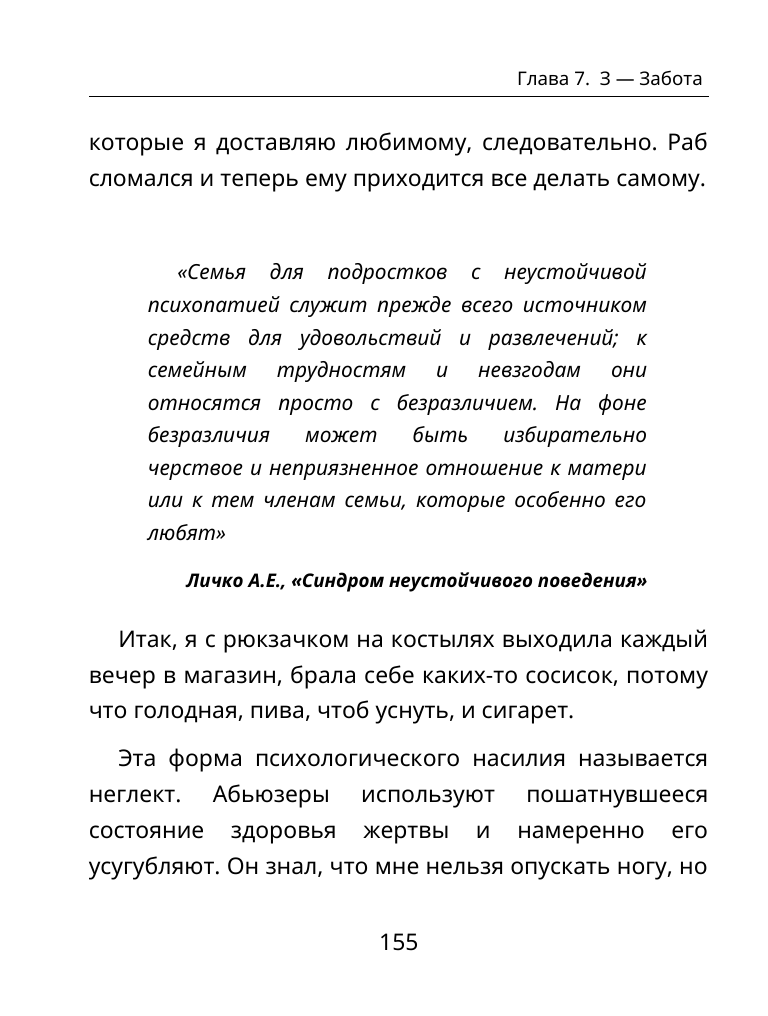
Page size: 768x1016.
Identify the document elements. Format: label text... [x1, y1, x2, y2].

text которые я доставляю любимому, следовательно. Раб сломался и теперь ему приходится все делать самому. [88, 126, 709, 193]
text Эта форма психологического насилия называется неглект. Абьюзеры используют пошатнувшееся состояние здоровья жертвы и намеренно его усугубляют. Он знал, что мне нельзя опускать ногу, но [88, 742, 709, 881]
text Личко А.Е., «Синдром неустойчивого поведения» [148, 563, 649, 593]
text Итак, я с рюкзачком на костылях выходила каждый вечер в магазин, брала себе каких-то сосисок, потому что голодная, пива, чтоб уснуть, и сигарет. [88, 623, 709, 726]
text «Семья для подростков с неустойчивой психопатией служит прежде всего источником средств для удовольствий и развлечений; к семейным трудностям и невзгодам они относятся просто с безразличием. На фоне безразличия может быть избирательно черствое и неприязненное отношение к матери или к тем членам семьи, которые особенно его любят» [148, 257, 649, 547]
